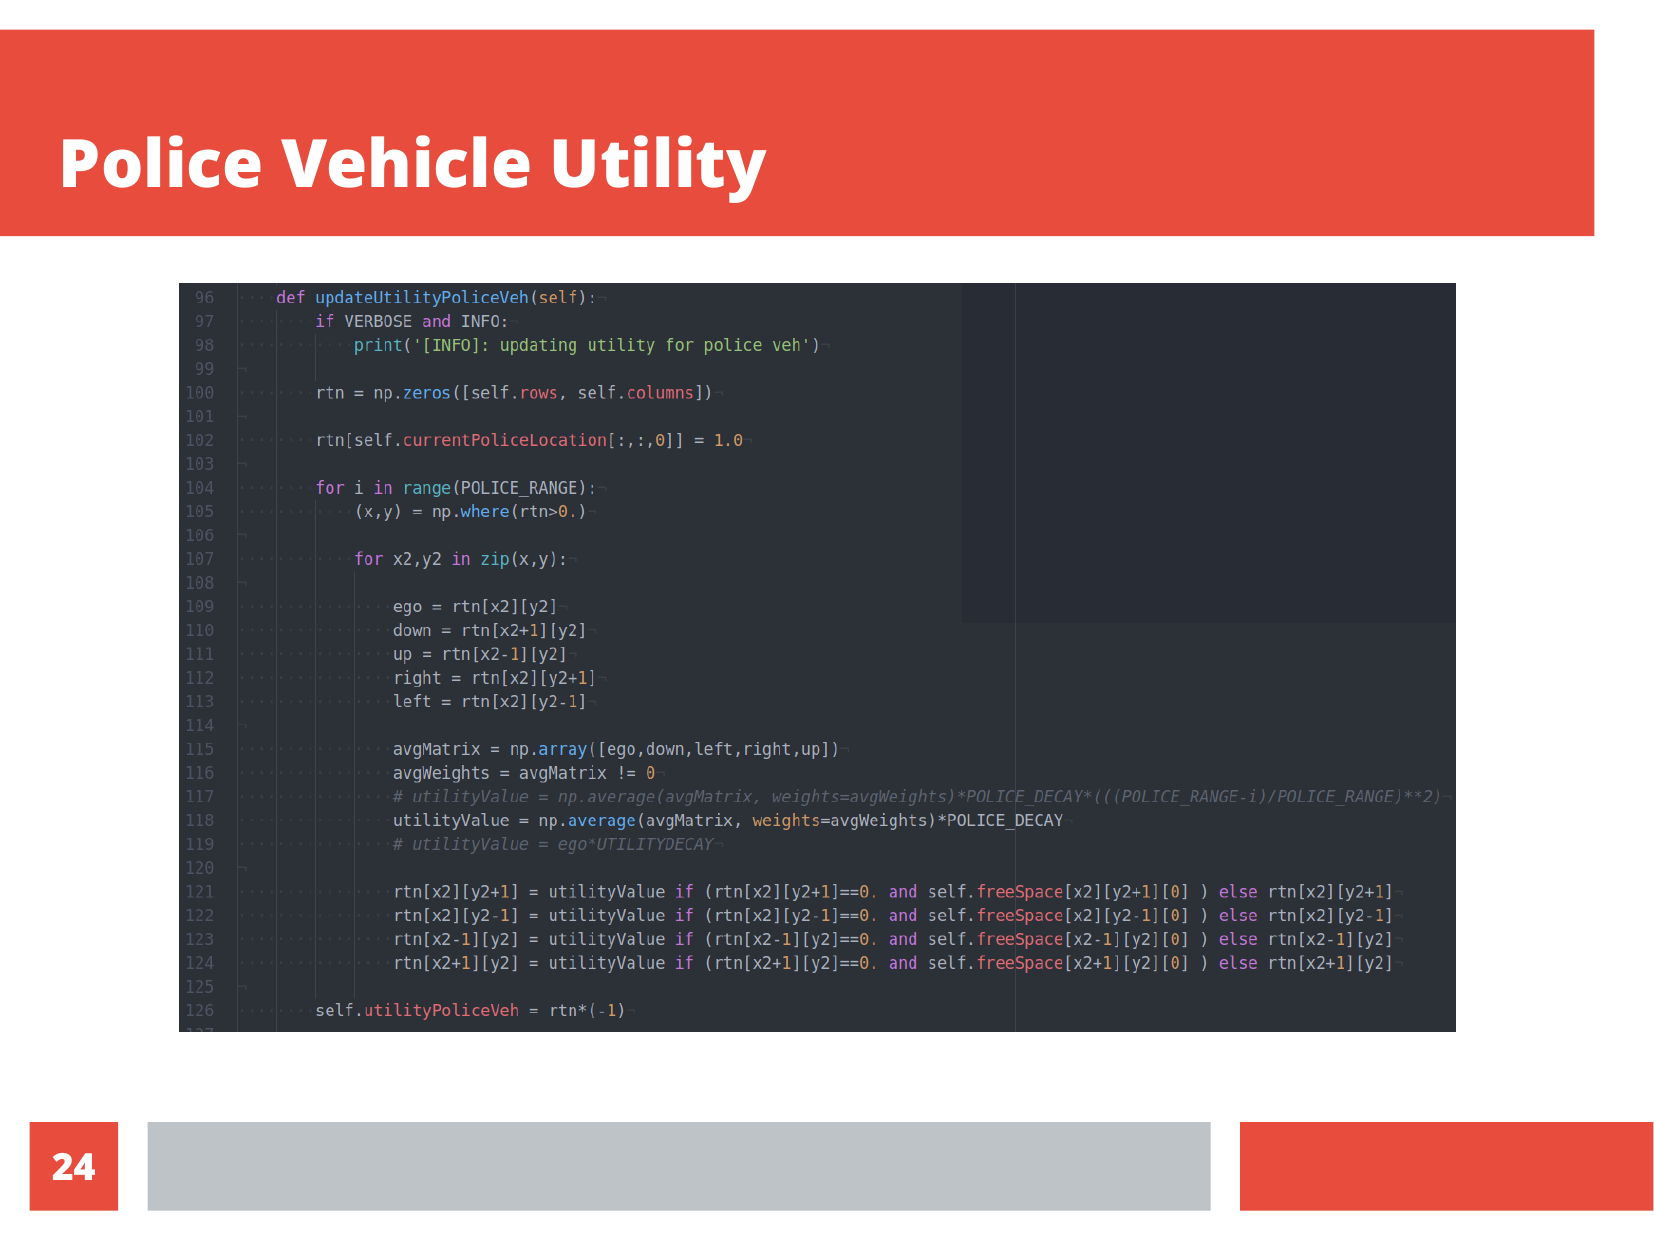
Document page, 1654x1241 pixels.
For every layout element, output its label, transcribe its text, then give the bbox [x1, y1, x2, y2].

title Police Vehicle Utility [59, 59, 1595, 207]
picture [179, 283, 1456, 1032]
